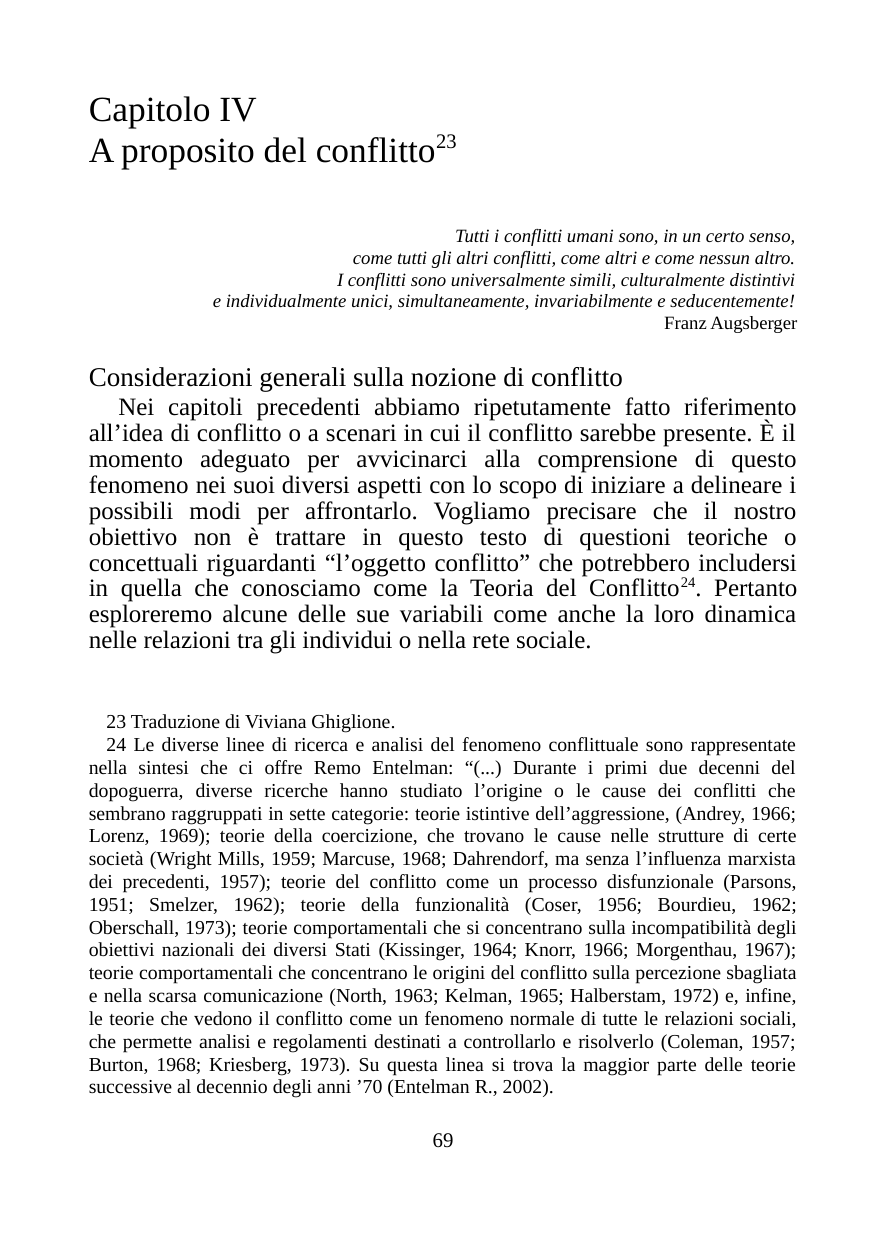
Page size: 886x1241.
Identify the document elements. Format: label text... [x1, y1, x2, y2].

text Le diverse linee di ricerca e analisi del fenomeno conflittuale sono rappresentate nella sintesi che ci offre Remo Entelman: “(...) Durante i primi due decenni del dopoguerra, diverse ricerche hanno studiato l’origine o le cause dei conflitti che sembrano raggruppati in sette categorie: teorie istintive dell’aggressione, (Andrey, 1966; Lorenz, 1969); teorie della coercizione, che trovano le cause nelle strutture di certe società (Wright Mills, 1959; Marcuse, 1968; Dahrendorf, ma senza l’influenza marxista dei precedenti, 1957); teorie del conflitto come un processo disfunzionale (Parsons, 1951; Smelzer, 1962); teorie della funzionalità (Coser, 1956; Bourdieu, 1962; Oberschall, 1973); teorie comportamentali che si concentrano sulla incompatibilità degli obiettivi nazionali dei diversi Stati (Kissinger, 1964; Knorr, 1966; Morgenthau, 1967); teorie comportamentali che concentrano le origini del conflitto sulla percezione sbagliata e nella scarsa comunicazione (North, 1963; Kelman, 1965; Halberstam, 1972) e, infine, le teorie che vedono il conflitto come un fenomeno normale di tutte le relazioni sociali, che permette analisi e regolamenti destinati a controllarlo e risolverlo (Coleman, 1957; Burton, 1968; Kriesberg, 1973). Su questa linea si trova la maggior parte delle teorie successive al decennio degli anni ’70 (Entelman R., 2002). [88, 733, 797, 1098]
text Nei capitoli precedenti abbiamo ripetutamente fatto riferimento all’idea di conflitto o a scenari in cui il conflitto sarebbe presente. È il momento adeguato per avvicinarci alla comprensione di questo fenomeno nei suoi diversi aspetti con lo scopo di iniziare a delineare i possibili modi per affrontarlo. Vogliamo precisare che il nostro obiettivo non è trattare in questo testo di questioni teoriche o concettuali riguardanti “l’oggetto conflitto” che potrebbero includersi in quella che conosciamo come la Teoria del Conflitto. Pertanto esploreremo alcune delle sue variabili come anche la loro dinamica nelle relazioni tra gli individui o nella rete sociale. [88, 392, 797, 654]
subtitle Considerazioni generali sulla nozione di conflitto [88, 361, 797, 392]
subtitle A proposito del conflitto [88, 129, 797, 170]
text Tutti i conflitti umani sono, in un certo senso, [88, 225, 797, 247]
subtitle Capitolo IV [88, 88, 797, 129]
text I conflitti sono universalmente simili, culturalmente distintivi [88, 268, 797, 290]
text Traduzione di Viviana Ghiglione. [88, 710, 797, 733]
text come tutti gli altri conflitti, come altri e come nessun altro. [88, 247, 797, 268]
text e individualmente unici, simultaneamente, invariabilmente e seducentemente! [88, 290, 797, 312]
text Franz Augsberger [88, 312, 797, 333]
